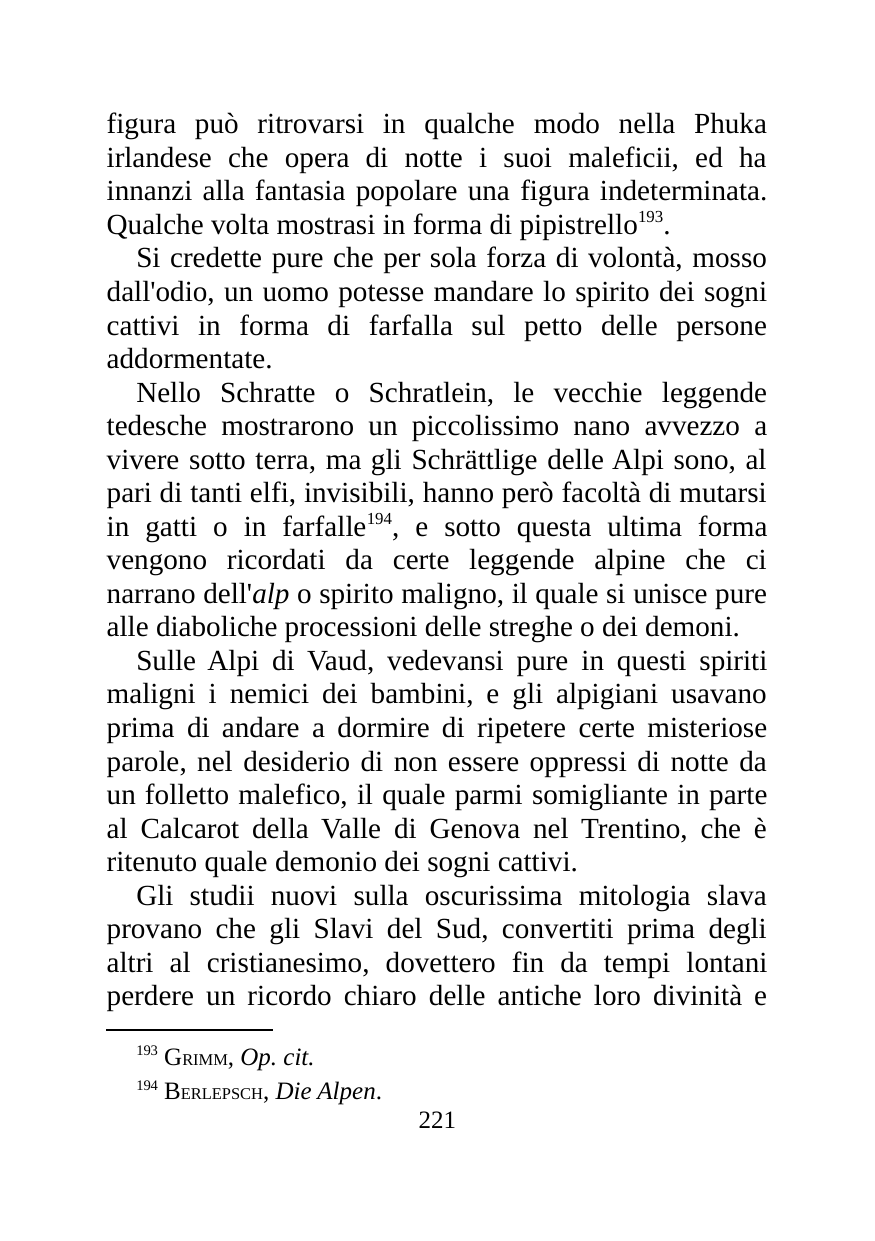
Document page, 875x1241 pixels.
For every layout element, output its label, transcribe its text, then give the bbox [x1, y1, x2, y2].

text Gli studii nuovi sulla oscurissima mitologia slava provano che gli Slavi del Sud, convertiti prima degli altri al cristianesimo, dovettero fin da tempi lontani perdere un ricordo chiaro delle antiche loro divinità e [106, 878, 768, 1012]
text Nello Schratte o Schratlein, le vecchie leggende tedesche mostrarono un piccolissimo nano avvezzo a vivere sotto terra, ma gli Schrättlige delle Alpi sono, al pari di tanti elfi, invisibili, hanno però facoltà di mutarsi in gatti o in farfalle, e sotto questa ultima forma vengono ricordati da certe leggende alpine che ci narrano dell'alp o spirito maligno, il quale si unisce pure alle diaboliche processioni delle streghe o dei demoni. [106, 375, 768, 643]
text figura può ritrovarsi in qualche modo nella Phuka irlandese che opera di notte i suoi maleficii, ed ha innanzi alla fantasia popolare una figura indeterminata. Qualche volta mostrasi in forma di pipistrello. [106, 106, 768, 241]
text Grimm, Op. cit. [106, 1042, 768, 1070]
text Sulle Alpi di Vaud, vedevansi pure in questi spiriti maligni i nemici dei bambini, e gli alpigiani usavano prima di andare a dormire di ripetere certe misteriose parole, nel desiderio di non essere oppressi di notte da un folletto malefico, il quale parmi somigliante in parte al Calcarot della Valle di Genova nel Trentino, che è ritenuto quale demonio dei sogni cattivi. [106, 643, 768, 878]
text Si credette pure che per sola forza di volontà, mosso dall'odio, un uomo potesse mandare lo spirito dei sogni cattivi in forma di farfalla sul petto delle persone addormentate. [106, 241, 768, 375]
text Berlepsch, Die Alpen. [106, 1076, 768, 1105]
